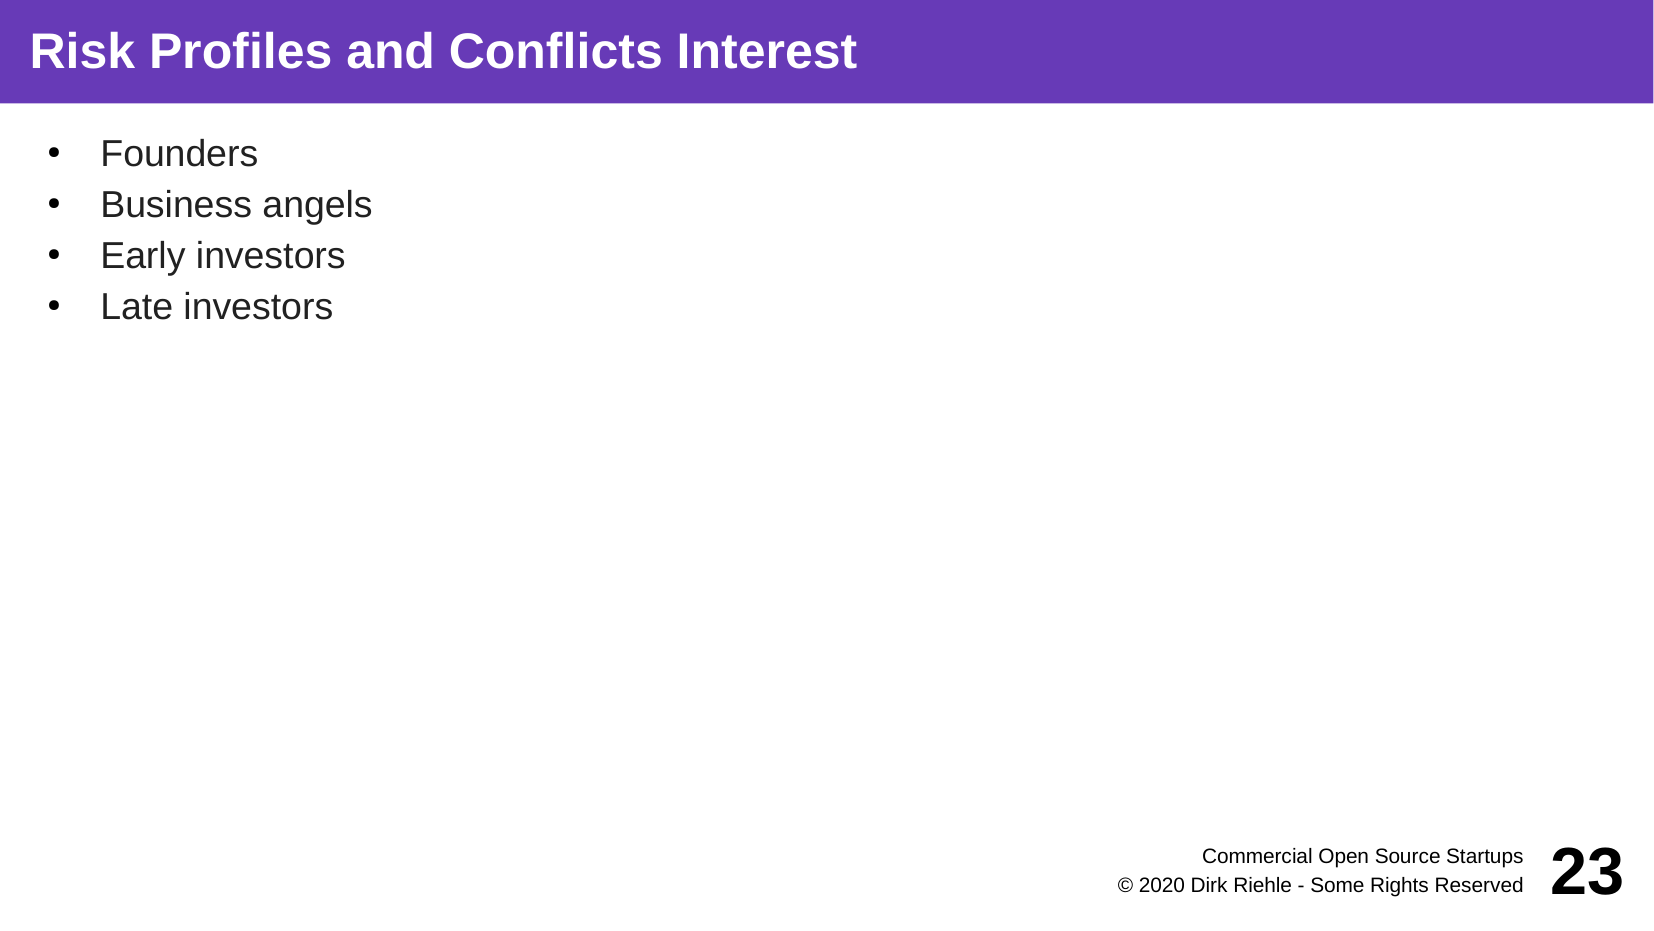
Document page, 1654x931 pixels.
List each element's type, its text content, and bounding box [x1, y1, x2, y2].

list Founders Business angels Early investors Late investors [29, 132, 1625, 813]
title Risk Profiles and Conflicts Interest [0, 0, 1654, 104]
